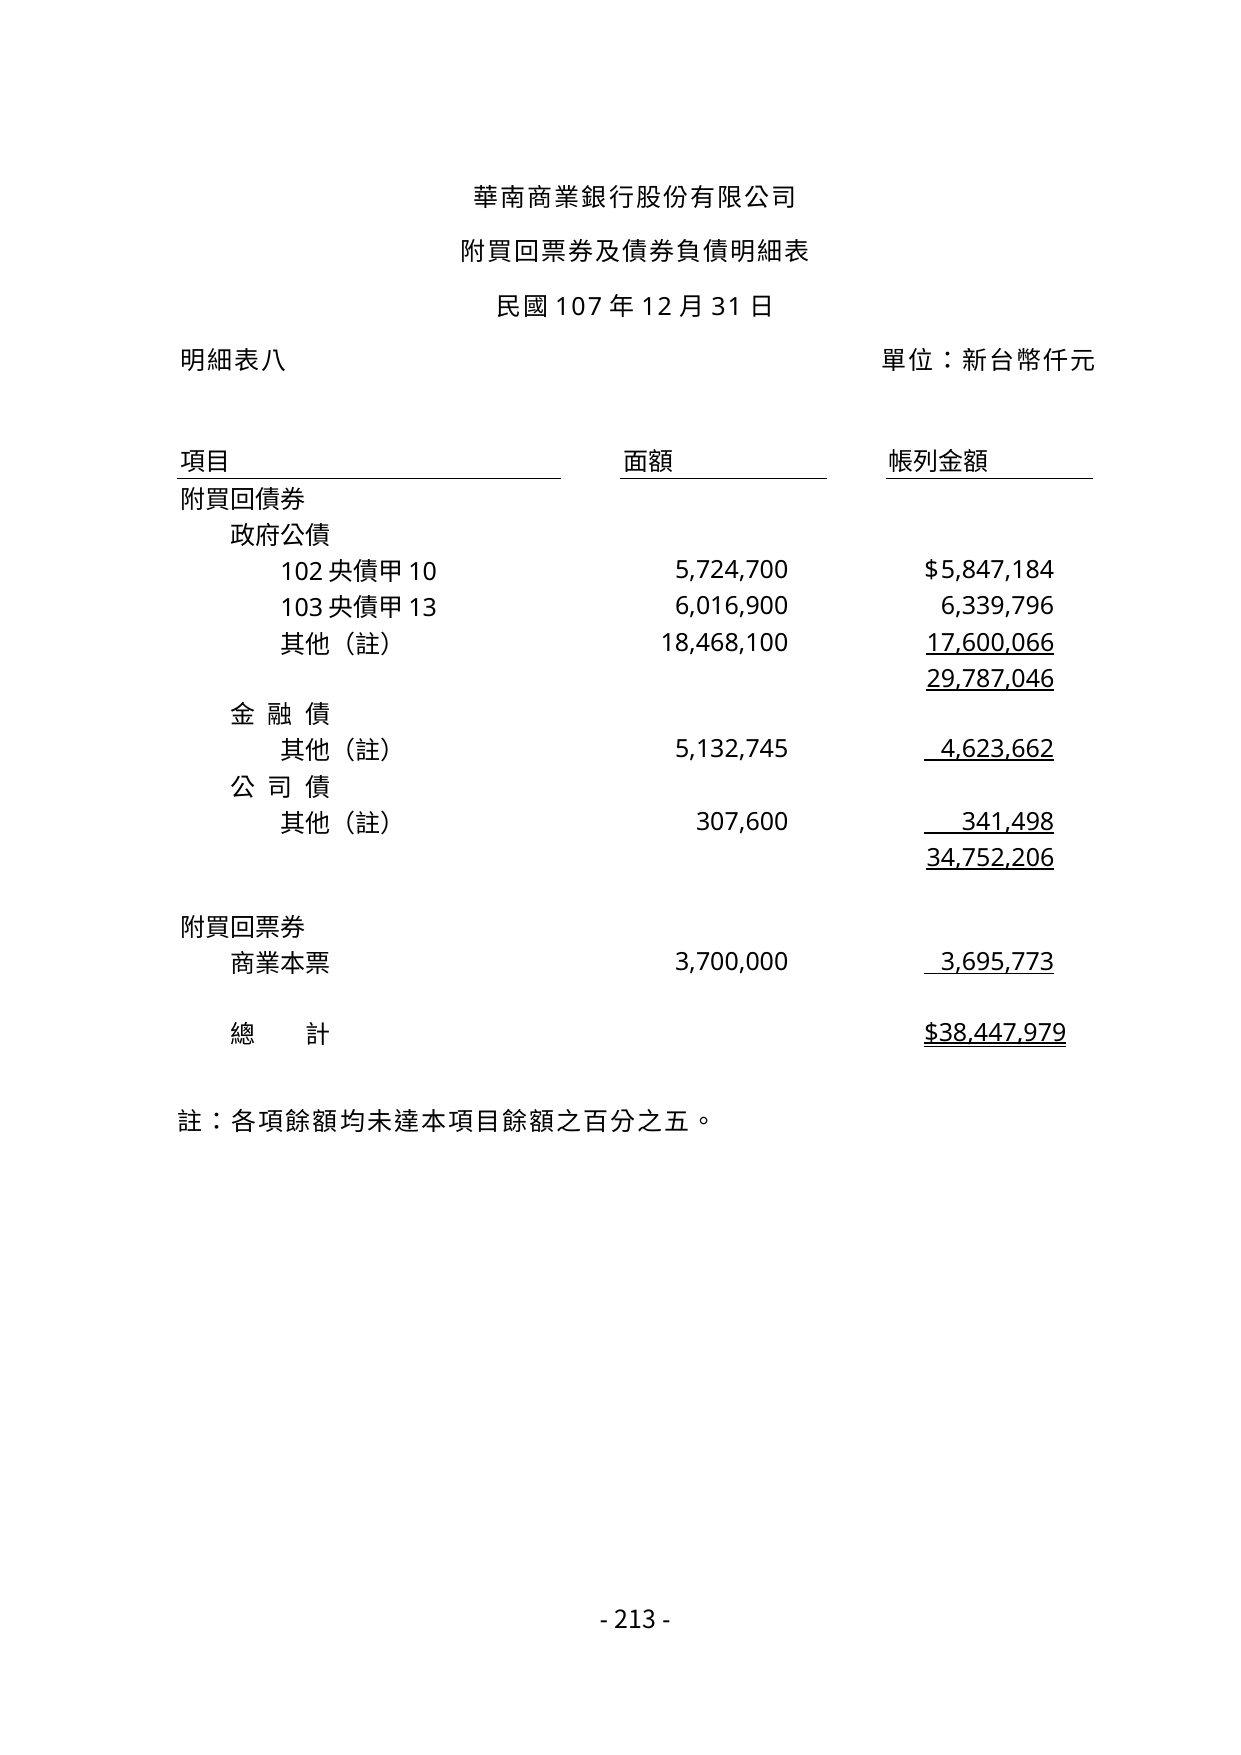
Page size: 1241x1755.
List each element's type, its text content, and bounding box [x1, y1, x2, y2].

table_cell [886, 767, 1093, 803]
table_header 明細表八 [177, 340, 638, 391]
text 民國107年12月31日 [177, 286, 1093, 322]
text 註：各項餘額均未達本項目餘額之百分之五。 [177, 1101, 1093, 1138]
table_cell [827, 840, 886, 873]
table_cell [827, 731, 886, 767]
table_cell [177, 980, 561, 1014]
table_cell [827, 803, 886, 839]
table_cell 4,623,662 [886, 731, 1093, 767]
table_cell [827, 944, 886, 980]
table_cell [561, 588, 620, 624]
table_cell 6,016,900 [620, 588, 827, 624]
table_cell [886, 980, 1093, 1014]
table_cell [177, 874, 561, 908]
table_cell [827, 515, 886, 552]
table_cell [561, 660, 620, 694]
table_cell 附買回票券 [177, 908, 561, 944]
table_header [827, 442, 886, 478]
table_cell 307,600 [620, 803, 827, 839]
table_cell [561, 695, 620, 731]
table_cell [561, 624, 620, 660]
table_cell 34,752,206 [886, 840, 1093, 873]
table_cell [620, 980, 827, 1014]
table_cell [620, 908, 827, 944]
text 華南商業銀行股份有限公司 [177, 177, 1093, 213]
table_cell [561, 515, 620, 552]
table_cell [620, 767, 827, 803]
table_cell 103央債甲13 [177, 588, 561, 624]
table_cell 5,132,745 [620, 731, 827, 767]
table_cell 金 融 債 [177, 695, 561, 731]
table_cell 3,700,000 [620, 944, 827, 980]
table_cell [561, 731, 620, 767]
table_cell [827, 660, 886, 694]
table_cell [561, 478, 620, 515]
table_cell [561, 840, 620, 873]
table_cell [827, 1014, 886, 1050]
table_cell [827, 552, 886, 588]
table_cell [620, 695, 827, 731]
table_cell 341,498 [886, 803, 1093, 839]
table_cell [886, 695, 1093, 731]
table_cell 5,724,700 [620, 552, 827, 588]
table_cell [827, 908, 886, 944]
table_cell 18,468,100 [620, 624, 827, 660]
table_header [561, 442, 620, 478]
table_cell [827, 874, 886, 908]
text 附買回票券及債券負債明細表 [177, 232, 1093, 268]
table_cell [886, 479, 1093, 515]
table_cell [886, 515, 1093, 552]
table_cell [827, 478, 886, 515]
table_cell [561, 552, 620, 588]
table_header 項目 [177, 442, 561, 478]
table_cell [827, 767, 886, 803]
table_cell $ 5,847,184 [886, 552, 1093, 588]
table_cell 102央債甲10 [177, 552, 561, 588]
table_header 帳列金額 [886, 442, 1093, 478]
table_cell 6,339,796 [886, 588, 1093, 624]
table_cell [561, 908, 620, 944]
table_cell 總 計 [177, 1014, 561, 1050]
table_cell 公 司 債 [177, 767, 561, 803]
table_cell [886, 908, 1093, 944]
table_cell [561, 874, 620, 908]
table_cell [561, 803, 620, 839]
table_cell 其他（註） [177, 731, 561, 767]
table_cell [620, 874, 827, 908]
table_cell [561, 1014, 620, 1050]
table_cell [620, 660, 827, 694]
table_cell [620, 1014, 827, 1050]
table_cell [177, 840, 561, 873]
table_header 面額 [620, 442, 827, 478]
table_cell [561, 767, 620, 803]
table_cell $ 38,447,979 [886, 1014, 1093, 1050]
table_cell [177, 660, 561, 694]
table_cell 商業本票 [177, 944, 561, 980]
table_cell 3,695,773 [886, 944, 1093, 980]
table_cell [620, 515, 827, 552]
table_cell [561, 980, 620, 1014]
table_cell [561, 944, 620, 980]
table_cell [620, 479, 827, 515]
table_cell [827, 980, 886, 1014]
table_cell 其他（註） [177, 624, 561, 660]
table_cell [827, 695, 886, 731]
table_cell 附買回債券 [177, 479, 561, 515]
table_cell [827, 624, 886, 660]
table_cell 政府公債 [177, 515, 561, 552]
table_cell 29,787,046 [886, 660, 1093, 694]
table_header 單位：新台幣仟元 [638, 340, 1099, 391]
table_cell [620, 840, 827, 873]
table_cell 17,600,066 [886, 624, 1093, 660]
table_cell [827, 588, 886, 624]
table_cell 其他（註） [177, 803, 561, 839]
table_cell [886, 874, 1093, 908]
